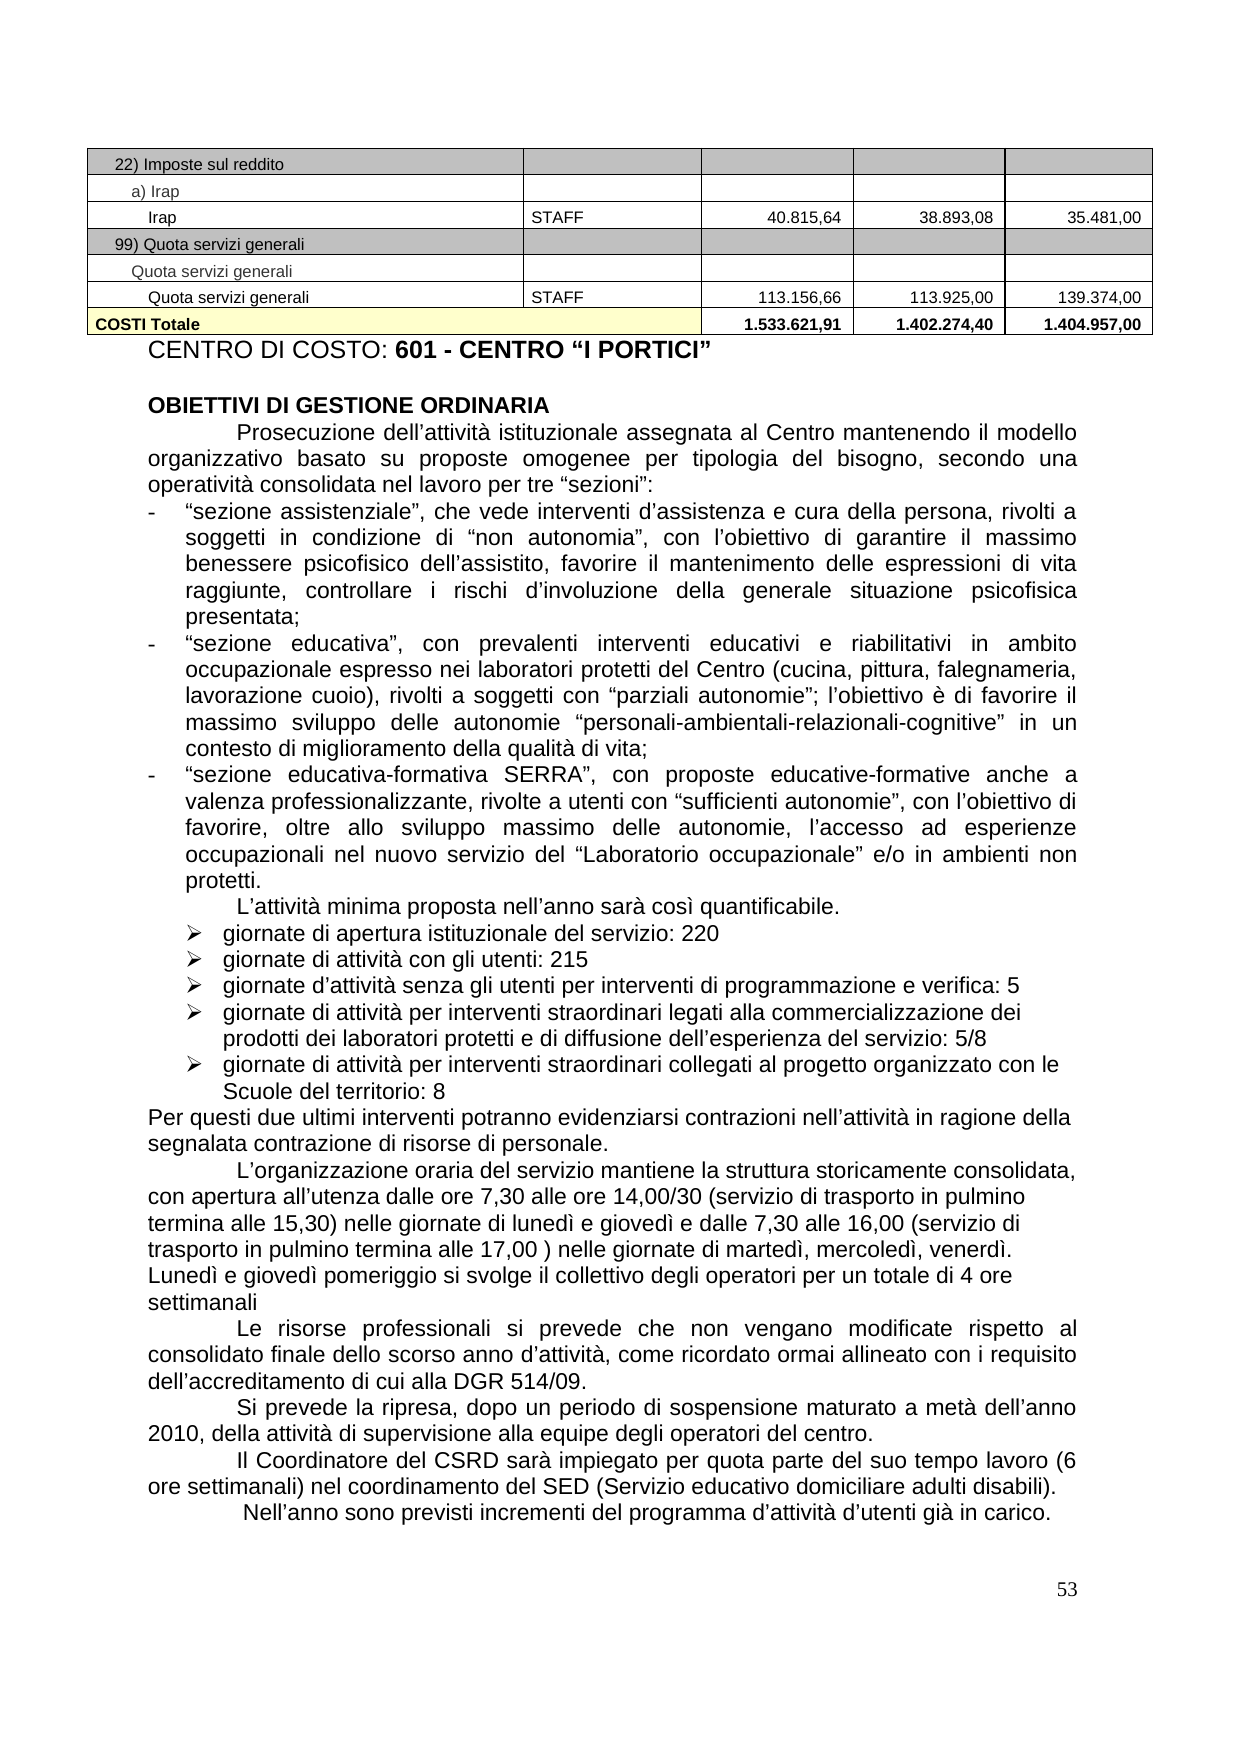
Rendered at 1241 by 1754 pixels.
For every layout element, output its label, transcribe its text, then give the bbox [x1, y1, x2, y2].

list giornate di attività con gli utenti: 215 [185, 946, 1078, 972]
table_cell [702, 229, 853, 254]
list giornate di attività per interventi straordinari legati alla commercializzazione dei prodotti dei laboratori protetti e di diffusione dell’esperienza del servizio: 5/8 [185, 999, 1078, 1051]
table_cell [107, 255, 124, 281]
table_cell Quota servizi generali [124, 255, 523, 281]
list giornate di apertura istituzionale del servizio: 220 [185, 919, 1078, 946]
table_cell [88, 255, 107, 281]
table_cell [107, 175, 124, 201]
table_cell 22) Imposte sul reddito [107, 149, 523, 174]
table_cell a) Irap [124, 175, 523, 201]
list “sezione educativa-formativa SERRA”, con proposte educative-formative anche a valenza professionalizzante, rivolte a utenti con “sufficienti autonomie”, con l’obiettivo di favorire, oltre allo sviluppo massimo delle autonomie, l’accesso ad esperienze occupazionali nel nuovo servizio del “Laboratorio occupazionale” e/o in ambienti non protetti. [148, 761, 1078, 893]
text Le risorse professionali si prevede che non vengano modificate rispetto al consolidato finale dello scorso anno d’attività, come ricordato ormai allineato con i requisito dell’accreditamento di cui alla DGR 514/09. [148, 1315, 1078, 1394]
table_cell [854, 175, 1004, 201]
table_cell [524, 149, 701, 174]
table_cell 35.481,00 [1006, 202, 1152, 227]
table_cell [524, 308, 701, 334]
table_cell COSTI Totale [88, 308, 524, 334]
list giornate di attività per interventi straordinari collegati al progetto organizzato con le Scuole del territorio: 8 [185, 1051, 1078, 1104]
table_cell [124, 282, 141, 307]
table_cell [854, 149, 1004, 174]
table_cell [854, 229, 1004, 254]
table_cell [1006, 175, 1152, 201]
text CENTRO DI COSTO: 601 - CENTRO “I PORTICI” [148, 335, 1078, 363]
table_cell [854, 255, 1004, 281]
table_cell [1006, 229, 1152, 254]
table_cell [124, 202, 141, 227]
table_cell 1.533.621,91 [702, 308, 853, 334]
table_cell Quota servizi generali [141, 282, 523, 307]
text Lunedì e giovedì pomeriggio si svolge il collettivo degli operatori per un totale di 4 ore settimanali [148, 1262, 1078, 1315]
text L’organizzazione oraria del servizio mantiene la struttura storicamente consolidata, con apertura all’utenza dalle ore 7,30 alle ore 14,00/30 (servizio di trasporto in pulmino termina alle 15,30) nelle giornate di lunedì e giovedì e dalle 7,30 alle 16,00 (servizio di trasporto in pulmino termina alle 17,00 ) nelle giornate di martedì, mercoledì, venerdì. [148, 1157, 1078, 1262]
text Prosecuzione dell’attività istituzionale assegnata al Centro mantenendo il modello organizzativo basato su proposte omogenee per tipologia del bisogno, secondo una operatività consolidata nel lavoro per tre “sezioni”: [148, 418, 1078, 498]
subtitle OBIETTIVI DI GESTIONE ORDINARIA [148, 392, 1078, 418]
text L’attività minima proposta nell’anno sarà così quantificabile. [148, 893, 1078, 919]
table_cell 38.893,08 [854, 202, 1004, 227]
table_cell 1.404.957,00 [1006, 308, 1152, 334]
table_cell 139.374,00 [1006, 282, 1152, 307]
text Il Coordinatore del CSRD sarà impiegato per quota parte del suo tempo lavoro (6 ore settimanali) nel coordinamento del SED (Servizio educativo domiciliare adulti disabili). [148, 1447, 1078, 1499]
table_cell 99) Quota servizi generali [107, 229, 523, 254]
table_cell [88, 175, 107, 201]
table_cell 113.925,00 [854, 282, 1004, 307]
table_cell [702, 255, 853, 281]
text Si prevede la ripresa, dopo un periodo di sospensione maturato a metà dell’anno 2010, della attività di supervisione alla equipe degli operatori del centro. [148, 1394, 1078, 1447]
table_cell [524, 175, 701, 201]
table_cell [1006, 149, 1152, 174]
table_cell [107, 282, 124, 307]
table_cell [524, 229, 701, 254]
table_cell [88, 229, 107, 254]
list giornate d’attività senza gli utenti per interventi di programmazione e verifica: 5 [185, 972, 1078, 999]
table_cell 40.815,64 [702, 202, 853, 227]
table_cell [107, 202, 124, 227]
table_cell [702, 149, 853, 174]
table_cell [702, 175, 853, 201]
table_cell 113.156,66 [702, 282, 853, 307]
text Nell’anno sono previsti incrementi del programma d’attività d’utenti già in carico. [148, 1499, 1078, 1526]
table_cell [88, 282, 107, 307]
table_cell STAFF [524, 202, 701, 227]
table_cell [88, 202, 107, 227]
table_cell Irap [141, 202, 523, 227]
table_cell STAFF [524, 282, 701, 307]
table_cell [524, 255, 701, 281]
list “sezione educativa”, con prevalenti interventi educativi e riabilitativi in ambito occupazionale espresso nei laboratori protetti del Centro (cucina, pittura, falegnameria, lavorazione cuoio), rivolti a soggetti con “parziali autonomie”; l’obiettivo è di favorire il massimo sviluppo delle autonomie “personali-ambientali-relazionali-cognitive” in un contesto di miglioramento della qualità di vita; [148, 629, 1078, 761]
table_cell 1.402.274,40 [854, 308, 1004, 334]
text Per questi due ultimi interventi potranno evidenziarsi contrazioni nell’attività in ragione della segnalata contrazione di risorse di personale. [148, 1104, 1078, 1157]
table_cell [88, 149, 107, 174]
table_cell [1006, 255, 1152, 281]
list “sezione assistenziale”, che vede interventi d’assistenza e cura della persona, rivolti a soggetti in condizione di “non autonomia”, con l’obiettivo di garantire il massimo benessere psicofisico dell’assistito, favorire il mantenimento delle espressioni di vita raggiunte, controllare i rischi d’involuzione della generale situazione psicofisica presentata; [148, 498, 1078, 629]
